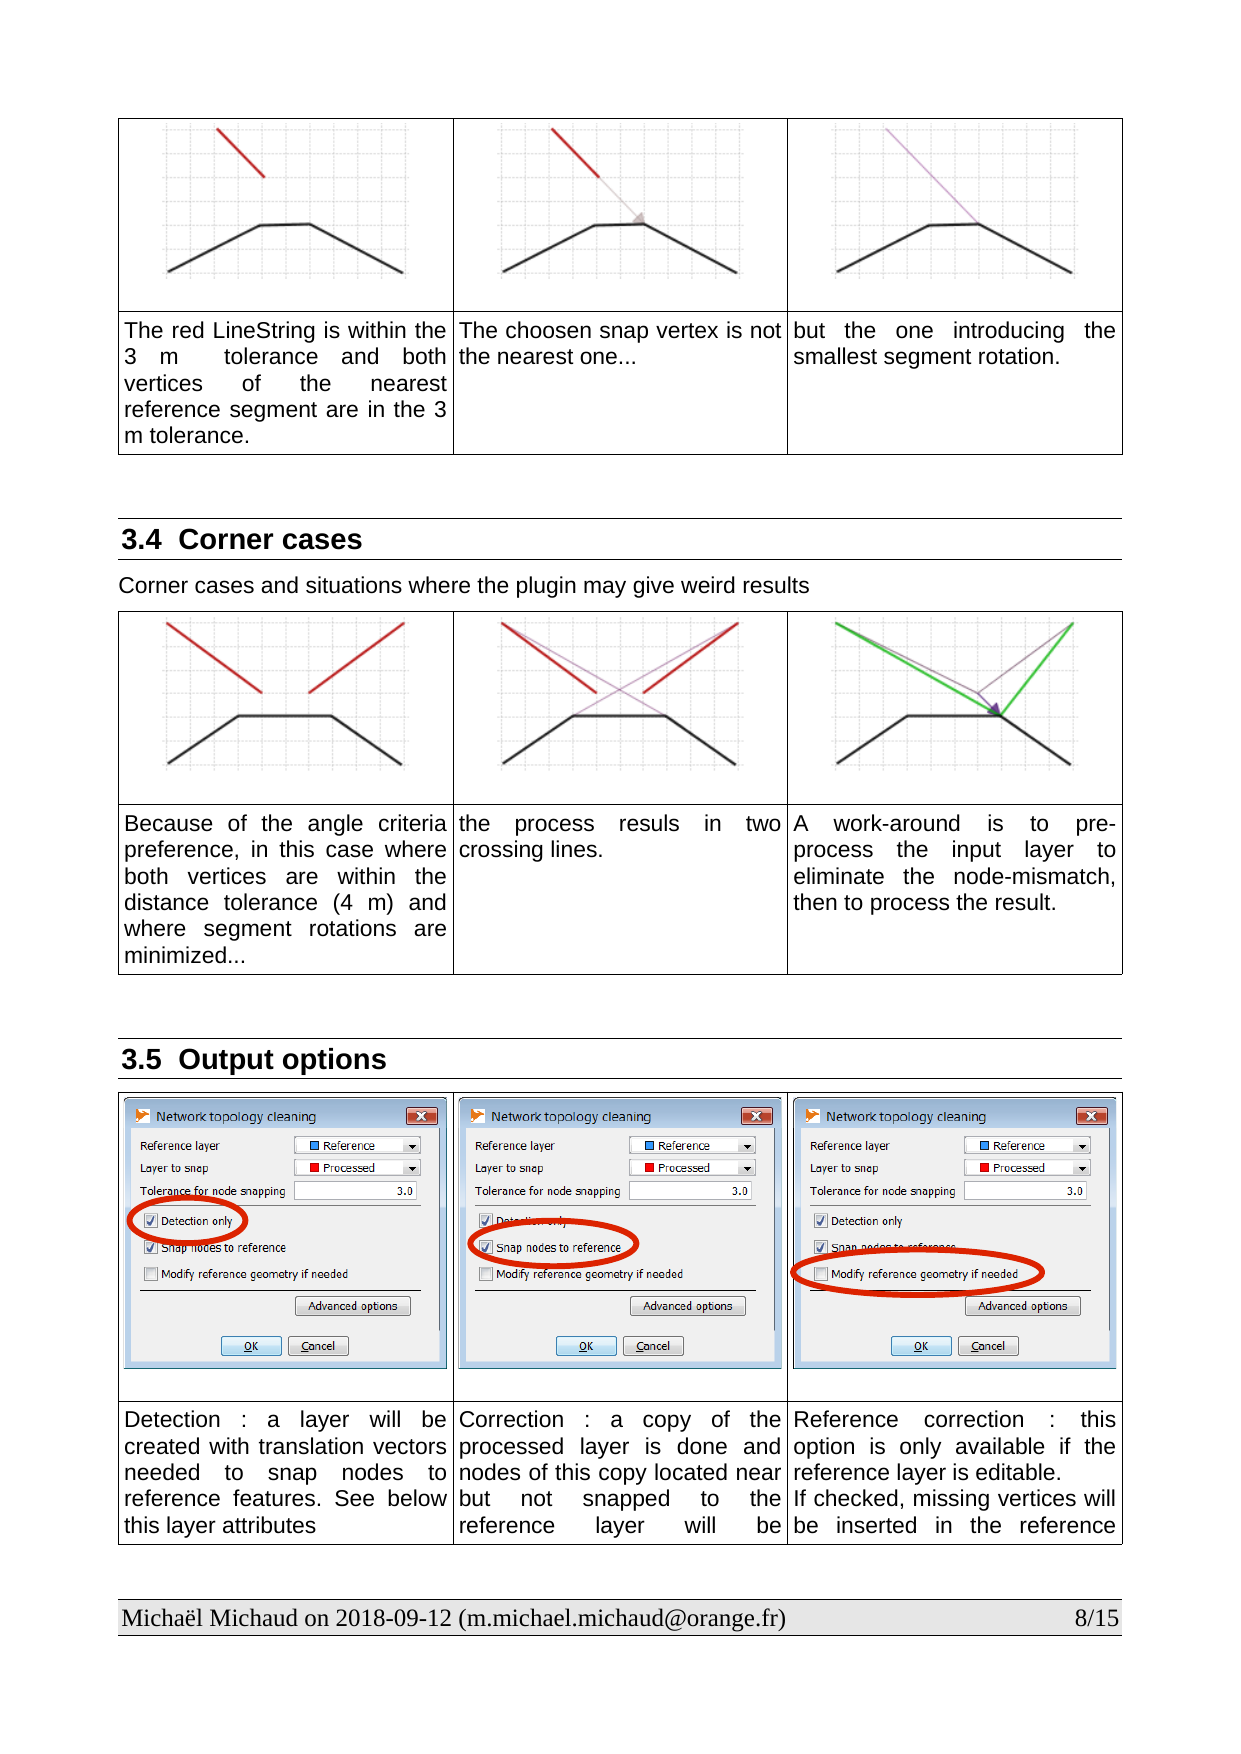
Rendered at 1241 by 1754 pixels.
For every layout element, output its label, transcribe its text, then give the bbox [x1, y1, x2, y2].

picture [797, 1253, 1038, 1292]
picture [496, 123, 744, 279]
table_header [788, 1098, 793, 1368]
table_cell Because of the angle criteria preference, in this case where both vertices are within the distance tolerance (4 m) and where segment rotations are minimized... [119, 805, 453, 974]
table_header [119, 119, 453, 311]
table_header [454, 1093, 787, 1097]
table_cell Correction : a copy of the processed layer is done and nodes of this copy located near but not snapped to the reference layer will be [454, 1402, 787, 1544]
table_cell Detection : a layer will be created with translation vectors needed to snap nodes to reference features. See below this layer attributes [119, 1402, 453, 1544]
picture [161, 123, 410, 279]
picture [123, 1097, 447, 1369]
picture [793, 1097, 1117, 1369]
subtitle Output options [118, 1039, 1122, 1078]
table_header [782, 1098, 787, 1368]
picture [161, 617, 410, 772]
picture [830, 617, 1079, 772]
table_cell The red LineString is within the 3 m tolerance and both vertices of the nearest reference segment are in the 3 m tolerance. [119, 312, 453, 454]
table_header [119, 1098, 123, 1368]
table_header [788, 612, 1122, 804]
table_header [447, 1098, 453, 1368]
picture [496, 617, 744, 772]
table_header [454, 1369, 787, 1401]
table_header [119, 1093, 453, 1097]
table_header [788, 119, 1122, 311]
table_header [788, 1369, 1122, 1401]
table_header [119, 612, 453, 804]
text Corner cases and situations where the plugin may give weird results [118, 572, 1122, 599]
table_cell Reference correction : this option is only available if the reference layer is editable. If checked, missing vertices will be inserted in the reference [788, 1402, 1122, 1544]
table_cell A work-around is to pre-process the input layer to eliminate the node-mismatch, then to process the result. [788, 805, 1122, 974]
table_header [454, 612, 787, 804]
table_header [788, 1093, 1122, 1097]
table_header [1117, 1098, 1122, 1368]
subtitle Corner cases [118, 519, 1122, 559]
table_header [454, 119, 787, 311]
table_cell The choosen snap vertex is not the nearest one... [454, 312, 787, 454]
table_header [119, 1369, 453, 1401]
table_header [454, 1098, 458, 1368]
picture [830, 123, 1079, 279]
table_cell but the one introducing the smallest segment rotation. [788, 312, 1122, 454]
table_cell the process resuls in two crossing lines. [454, 805, 787, 974]
picture [458, 1097, 782, 1369]
